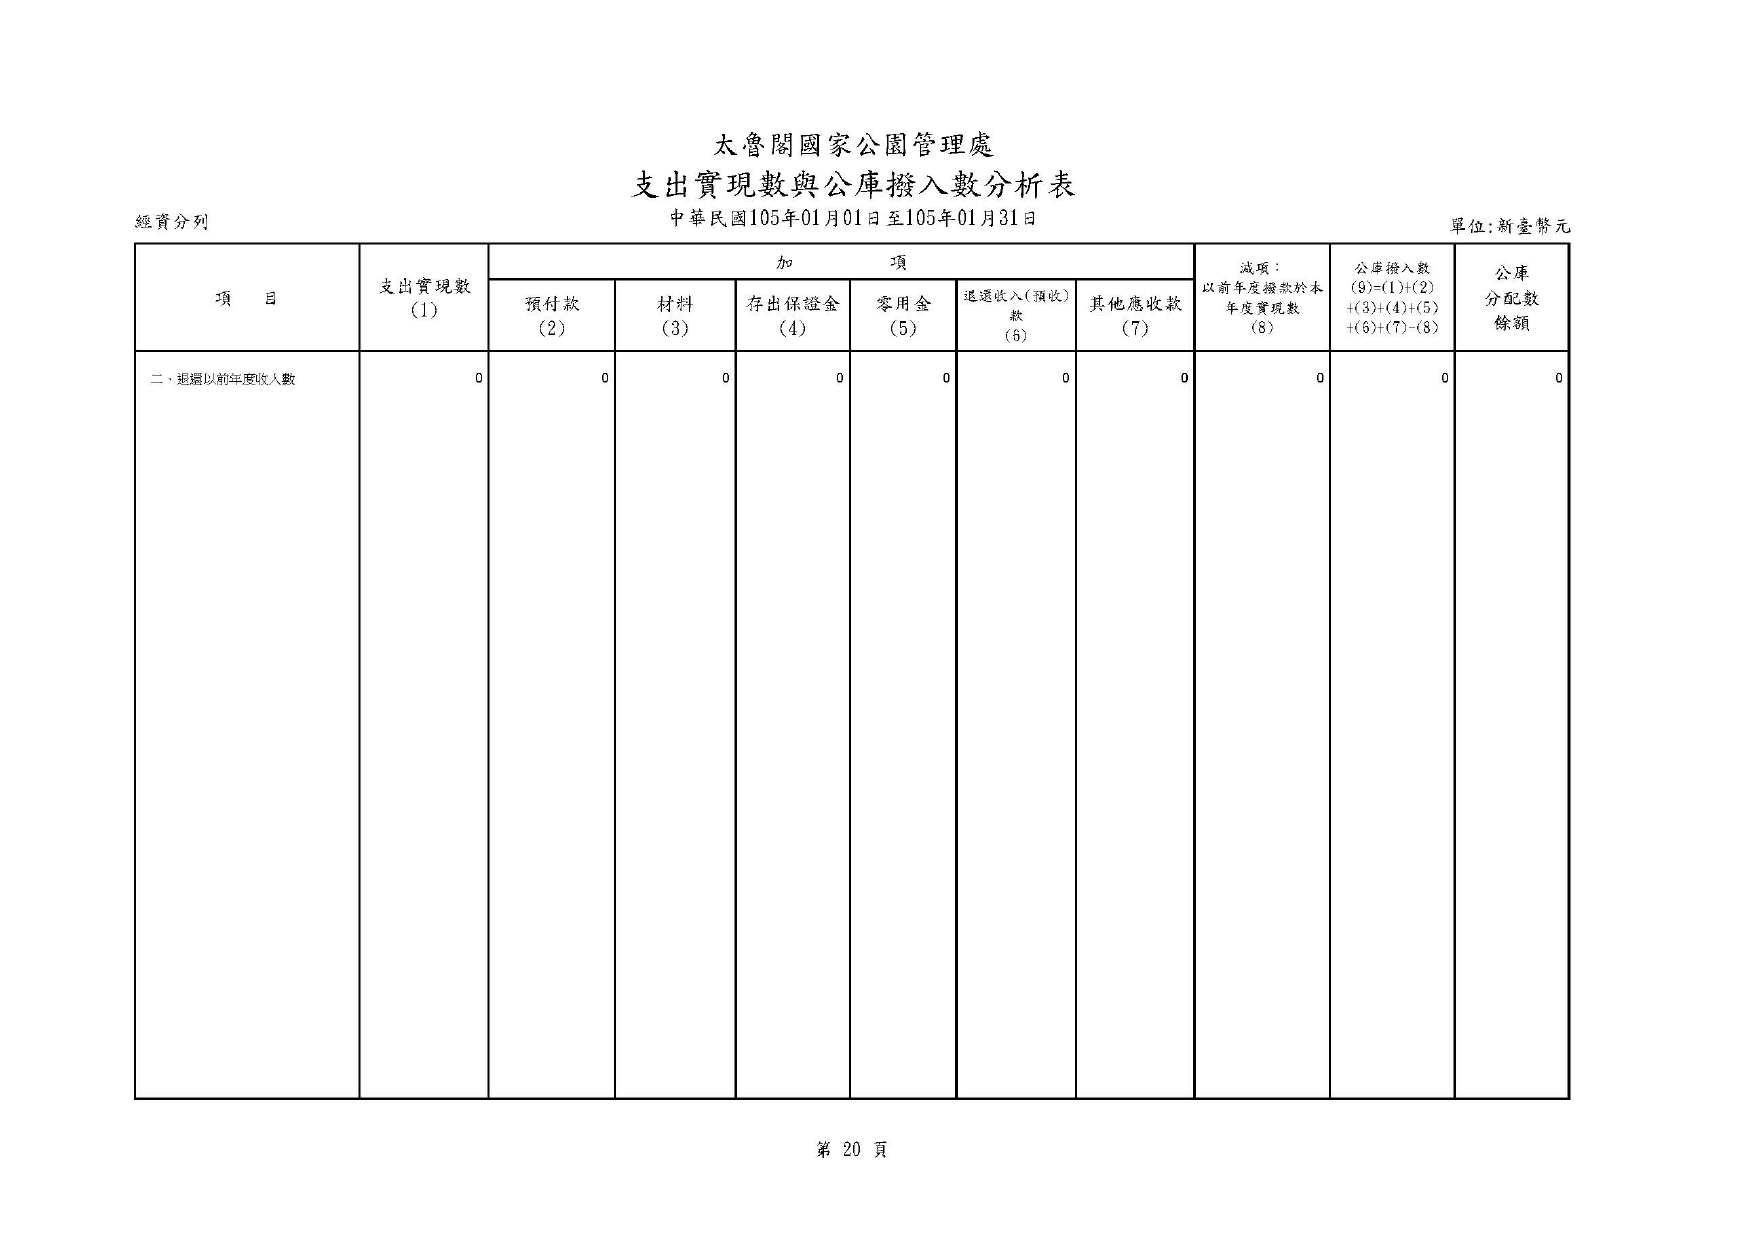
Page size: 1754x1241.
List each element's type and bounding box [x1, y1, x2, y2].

picture [59, 82, 1646, 1164]
